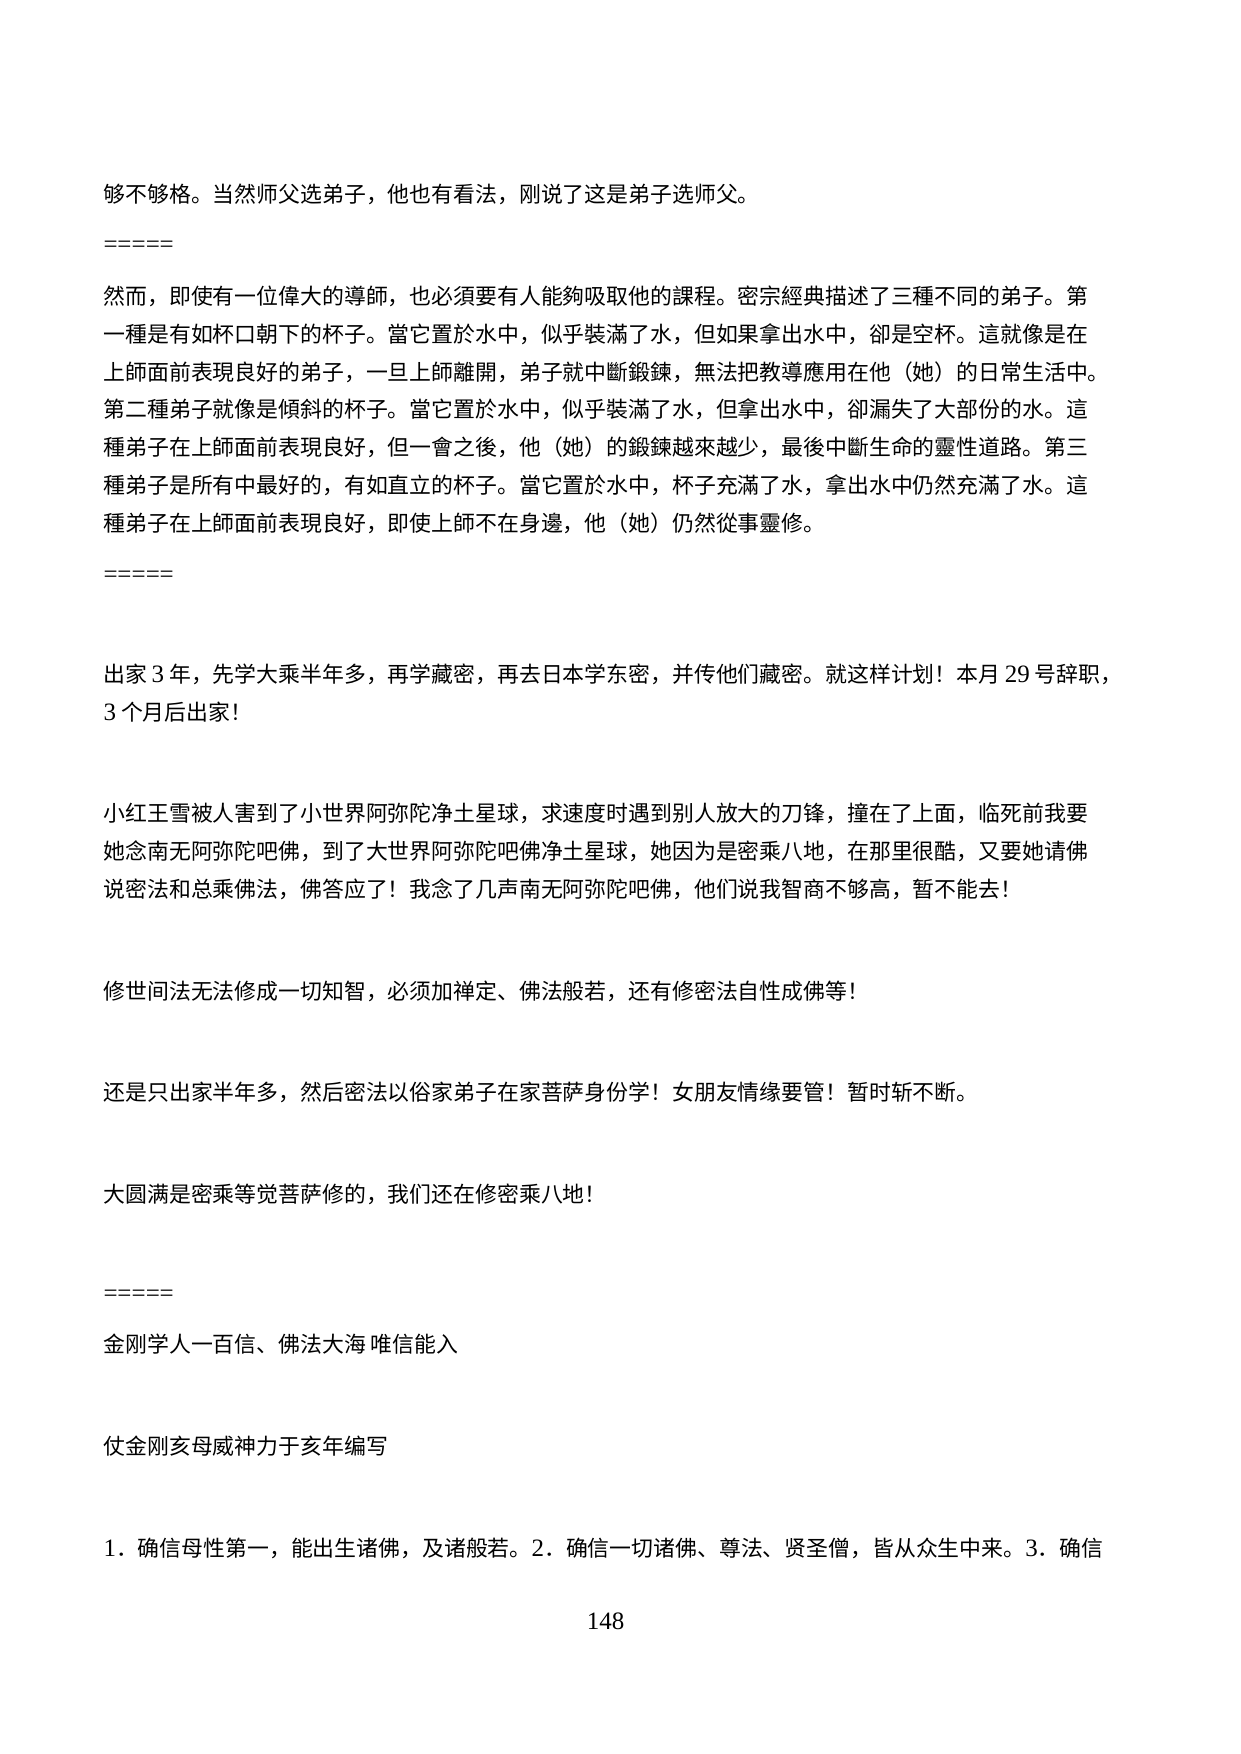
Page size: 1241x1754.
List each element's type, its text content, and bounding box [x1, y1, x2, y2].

text 够不够格。当然师父选弟子，他也有看法，刚说了这是弟子选师父。 [103, 177, 1107, 209]
text 仗金刚亥母威神力于亥年编写 [103, 1429, 1107, 1461]
text 修世间法无法修成一切知智，必须加禅定、佛法般若，还有修密法自性成佛等！ [103, 974, 1107, 1005]
text ===== [103, 1278, 1107, 1307]
text ===== [103, 559, 1107, 587]
text 还是只出家半年多，然后密法以俗家弟子在家菩萨身份学！女朋友情缘要管！暂时斩不断。 [103, 1075, 1107, 1107]
text 出家3年，先学大乘半年多，再学藏密，再去日本学东密，并传他们藏密。就这样计划！本月29号辞职，3个月后出家！ [103, 657, 1107, 726]
text ===== [103, 229, 1107, 258]
text 然而，即使有一位偉大的導師，也必須要有人能夠吸取他的課程。密宗經典描述了三種不同的弟子。第一種是有如杯口朝下的杯子。當它置於水中，似乎裝滿了水，但如果拿出水中，卻是空杯。這就像是在上師面前表現良好的弟子，一旦上師離開，弟子就中斷鍛鍊，無法把教導應用在他（她）的日常生活中。第二種弟子就像是傾斜的杯子。當它置於水中，似乎裝滿了水，但拿出水中，卻漏失了大部份的水。這種弟子在上師面前表現良好，但一會之後，他（她）的鍛鍊越來越少，最後中斷生命的靈性道路。第三種弟子是所有中最好的，有如直立的杯子。當它置於水中，杯子充滿了水，拿出水中仍然充滿了水。這種弟子在上師面前表現良好，即使上師不在身邊，他（她）仍然從事靈修。 [103, 279, 1107, 538]
text 大圆满是密乘等觉菩萨修的，我们还在修密乘八地！ [103, 1177, 1107, 1208]
text 小红王雪被人害到了小世界阿弥陀净土星球，求速度时遇到别人放大的刀锋，撞在了上面，临死前我要她念南无阿弥陀吧佛，到了大世界阿弥陀吧佛净土星球，她因为是密乘八地，在那里很酷，又要她请佛说密法和总乘佛法，佛答应了！我念了几声南无阿弥陀吧佛，他们说我智商不够高，暂不能去！ [103, 796, 1107, 904]
text 金刚学人一百信、佛法大海 唯信能入 [103, 1327, 1107, 1359]
